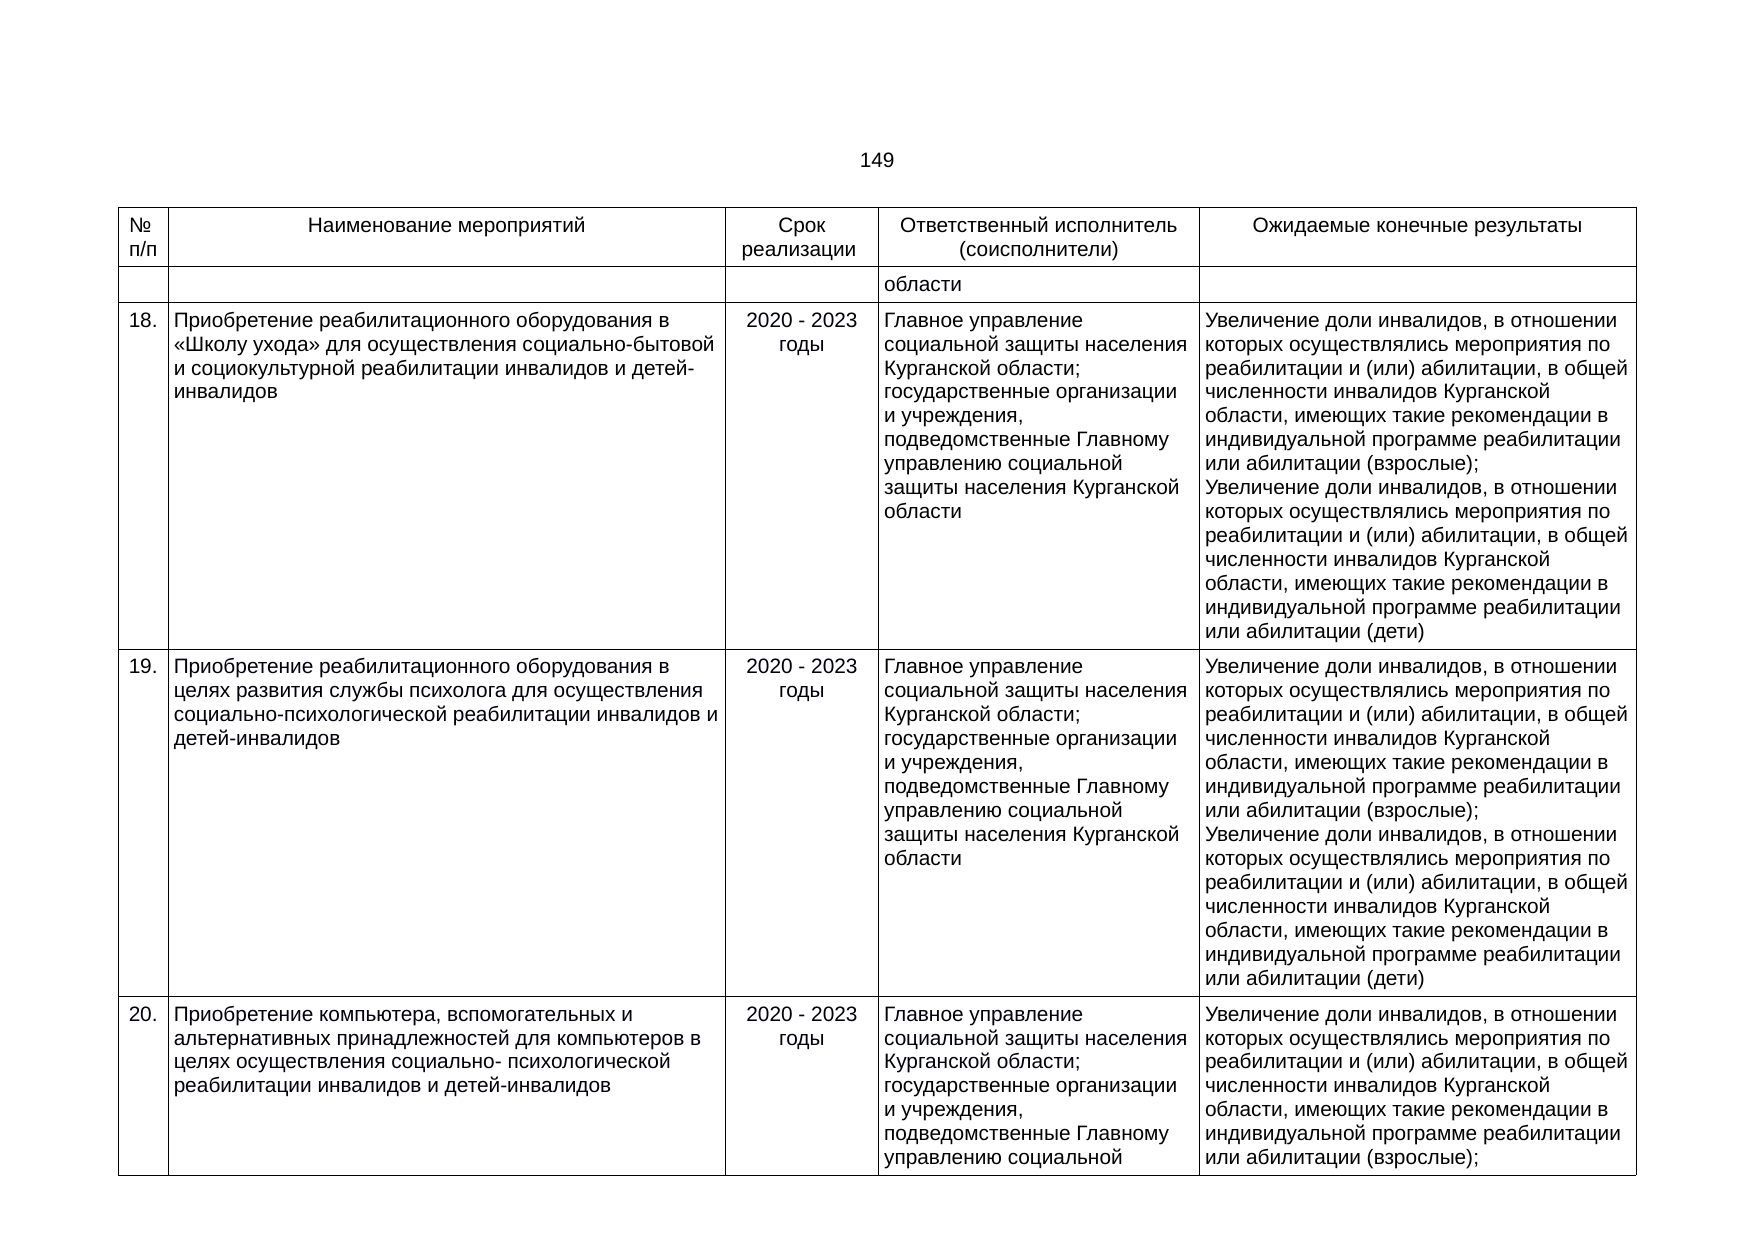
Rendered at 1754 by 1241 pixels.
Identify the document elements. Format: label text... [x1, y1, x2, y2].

table_cell Увеличение доли инвалидов, в отношении которых осуществлялись мероприятия по реабилитации и (или) абилитации, в общей численности инвалидов Курганской области, имеющих такие рекомендации в индивидуальной программе реабилитации или абилитации (взрослые); [1200, 997, 1636, 1175]
table_header Срок реализации [726, 208, 878, 266]
table_cell Главное управление социальной защиты населения Курганской области; государственные организации и учреждения, подведомственные Главному управлению социальной [879, 997, 1199, 1175]
table_header Наименование мероприятий [169, 208, 725, 266]
table_cell [169, 267, 725, 302]
table_cell 19. [119, 650, 168, 996]
table_cell области [879, 267, 1199, 302]
table_header Ответственный исполнитель (соисполнители) [879, 208, 1199, 266]
table_cell 20. [119, 997, 168, 1175]
table_cell Увеличение доли инвалидов, в отношении которых осуществлялись мероприятия по реабилитации и (или) абилитации, в общей численности инвалидов Курганской области, имеющих такие рекомендации в индивидуальной программе реабилитации или абилитации (взрослые); Увеличение доли инвалидов, в отношении которых осуществлялись мероприятия по реабилитации и (или) абилитации, в общей численности инвалидов Курганской области, имеющих такие рекомендации в индивидуальной программе реабилитации или абилитации (дети) [1200, 303, 1636, 648]
table_cell [119, 267, 168, 302]
table_cell 18. [119, 303, 168, 648]
table_cell [1200, 267, 1636, 302]
table_cell 2020 - 2023 годы [726, 997, 878, 1175]
table_cell Приобретение компьютера, вспомогательных и альтернативных принадлежностей для компьютеров в целях осуществления социально- психологической реабилитации инвалидов и детей-инвалидов [169, 997, 725, 1175]
table_cell [726, 267, 878, 302]
table_header Ожидаемые конечные результаты [1200, 208, 1636, 266]
table_header № п/п [119, 208, 168, 266]
table_cell Приобретение реабилитационного оборудования в целях развития службы психолога для осуществления социально-психологической реабилитации инвалидов и детей-инвалидов [169, 650, 725, 996]
table_cell Приобретение реабилитационного оборудования в «Школу ухода» для осуществления социально-бытовой и социокультурной реабилитации инвалидов и детей-инвалидов [169, 303, 725, 648]
table_cell Главное управление социальной защиты населения Курганской области; государственные организации и учреждения, подведомственные Главному управлению социальной защиты населения Курганской области [879, 650, 1199, 996]
table_cell 2020 - 2023 годы [726, 650, 878, 996]
table_cell Увеличение доли инвалидов, в отношении которых осуществлялись мероприятия по реабилитации и (или) абилитации, в общей численности инвалидов Курганской области, имеющих такие рекомендации в индивидуальной программе реабилитации или абилитации (взрослые); Увеличение доли инвалидов, в отношении которых осуществлялись мероприятия по реабилитации и (или) абилитации, в общей численности инвалидов Курганской области, имеющих такие рекомендации в индивидуальной программе реабилитации или абилитации (дети) [1200, 650, 1636, 996]
table_cell Главное управление социальной защиты населения Курганской области; государственные организации и учреждения, подведомственные Главному управлению социальной защиты населения Курганской области [879, 303, 1199, 648]
table_cell 2020 - 2023 годы [726, 303, 878, 648]
